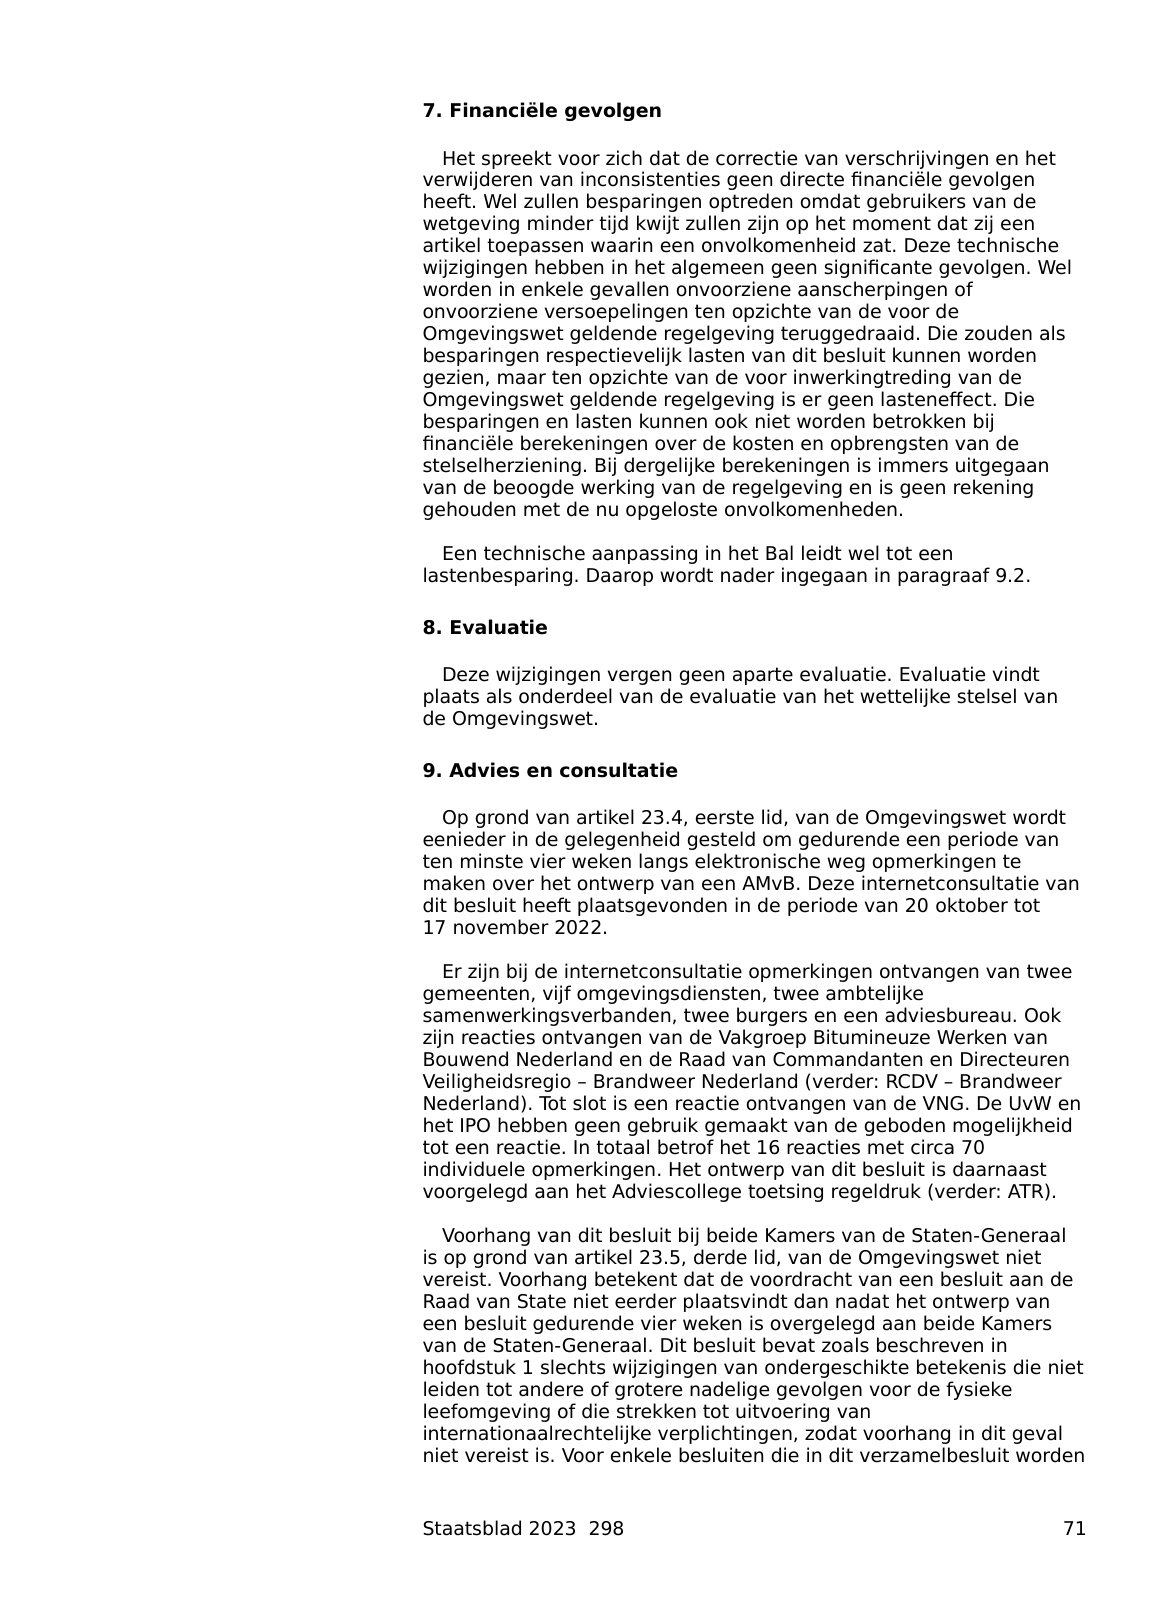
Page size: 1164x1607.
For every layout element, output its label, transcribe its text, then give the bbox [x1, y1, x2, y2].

text Een technische aanpassing in het Bal leidt wel tot een lastenbesparing. Daarop wordt nader ingegaan in paragraaf 9.2. [422, 543, 1087, 587]
text Op grond van artikel 23.4, eerste lid, van de Omgevingswet wordt eenieder in de gelegenheid gesteld om gedurende een periode van ten minste vier weken langs elektronische weg opmerkingen te maken over het ontwerp van een AMvB. Deze internetconsultatie van dit besluit heeft plaatsgevonden in de periode van 20 oktober tot 17 november 2022. [422, 807, 1087, 939]
text Voorhang van dit besluit bij beide Kamers van de Staten-Generaal is op grond van artikel 23.5, derde lid, van de Omgevingswet niet vereist. Voorhang betekent dat de voordracht van een besluit aan de Raad van State niet eerder plaatsvindt dan nadat het ontwerp van een besluit gedurende vier weken is overgelegd aan beide Kamers van de Staten-Generaal. Dit besluit bevat zoals beschreven in hoofdstuk 1 slechts wijzigingen van ondergeschikte betekenis die niet leiden tot andere of grotere nadelige gevolgen voor de fysieke leefomgeving of die strekken tot uitvoering van internationaalrechtelijke verplichtingen, zodat voorhang in dit geval niet vereist is. Voor enkele besluiten die in dit verzamelbesluit worden [422, 1225, 1087, 1467]
subtitle 7. Financiële gevolgen [422, 100, 1087, 122]
subtitle 9. Advies en consultatie [422, 760, 1087, 782]
subtitle 8. Evaluatie [422, 617, 1087, 639]
text Het spreekt voor zich dat de correctie van verschrijvingen en het verwijderen van inconsistenties geen directe financiële gevolgen heeft. Wel zullen besparingen optreden omdat gebruikers van de wetgeving minder tijd kwijt zullen zijn op het moment dat zij een artikel toepassen waarin een onvolkomenheid zat. Deze technische wijzigingen hebben in het algemeen geen significante gevolgen. Wel worden in enkele gevallen onvoorziene aanscherpingen of onvoorziene versoepelingen ten opzichte van de voor de Omgevingswet geldende regelgeving teruggedraaid. Die zouden als besparingen respectievelijk lasten van dit besluit kunnen worden gezien, maar ten opzichte van de voor inwerkingtreding van de Omgevingswet geldende regelgeving is er geen lasteneffect. Die besparingen en lasten kunnen ook niet worden betrokken bij financiële berekeningen over de kosten en opbrengsten van de stelselherziening. Bij dergelijke berekeningen is immers uitgegaan van de beoogde werking van de regelgeving en is geen rekening gehouden met de nu opgeloste onvolkomenheden. [422, 147, 1087, 521]
text Er zijn bij de internetconsultatie opmerkingen ontvangen van twee gemeenten, vijf omgevingsdiensten, twee ambtelijke samenwerkingsverbanden, twee burgers en een adviesbureau. Ook zijn reacties ontvangen van de Vakgroep Bitumineuze Werken van Bouwend Nederland en de Raad van Commandanten en Directeuren Veiligheidsregio – Brandweer Nederland (verder: RCDV – Brandweer Nederland). Tot slot is een reactie ontvangen van de VNG. De UvW en het IPO hebben geen gebruik gemaakt van de geboden mogelijkheid tot een reactie. In totaal betrof het 16 reacties met circa 70 individuele opmerkingen. Het ontwerp van dit besluit is daarnaast voorgelegd aan het Adviescollege toetsing regeldruk (verder: ATR). [422, 961, 1087, 1203]
text Deze wijzigingen vergen geen aparte evaluatie. Evaluatie vindt plaats als onderdeel van de evaluatie van het wettelijke stelsel van de Omgevingswet. [422, 664, 1087, 730]
